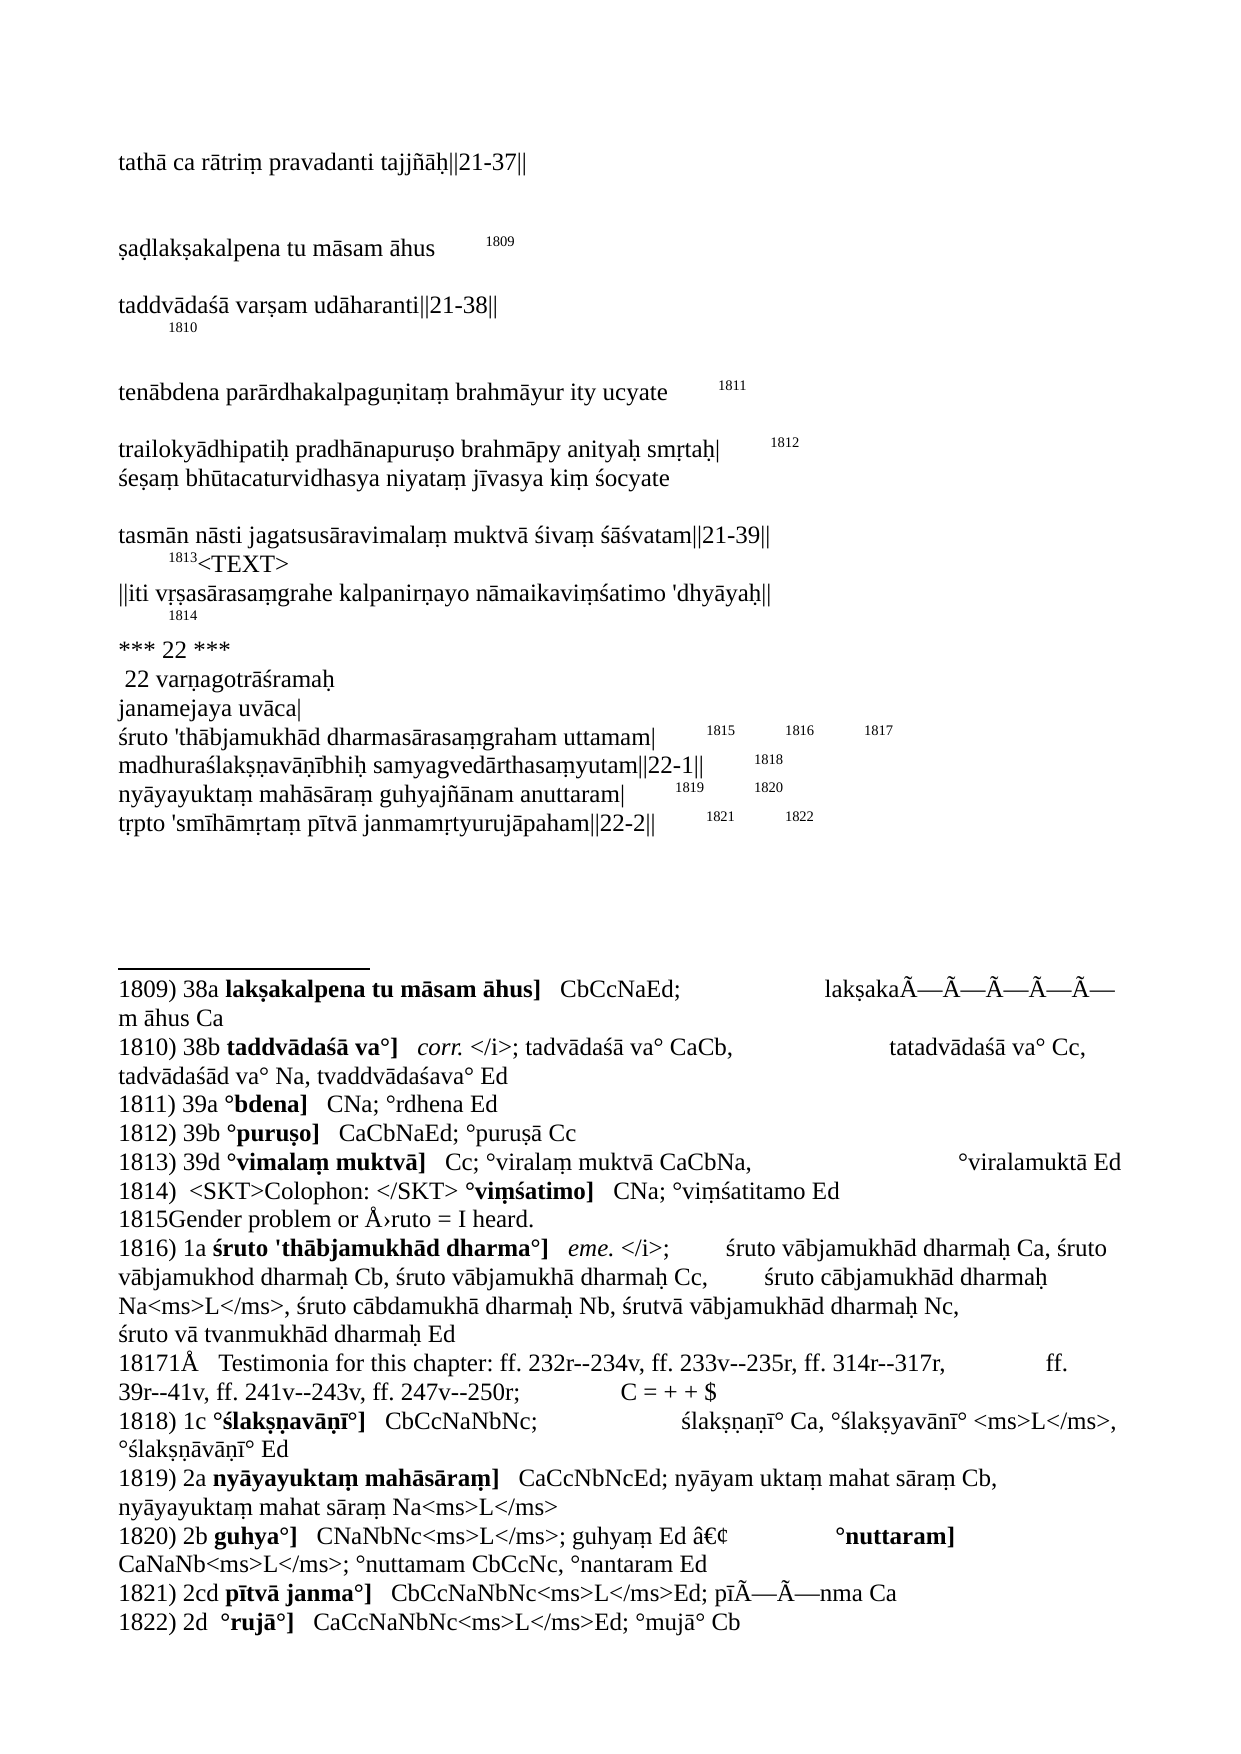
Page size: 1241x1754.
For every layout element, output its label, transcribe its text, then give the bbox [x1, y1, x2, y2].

text tṛpto 'smīhāmṛtaṃ pītvā janmamṛtyurujāpaham||22-2|| [118, 808, 1122, 837]
text tathā ca rātriṃ pravadanti tajjñāḥ||21-37|| [118, 147, 1122, 176]
text trailokyādhipatiḥ pradhānapuruṣo brahmāpy anityaḥ smṛtaḥ| [118, 434, 1122, 463]
text ) 38b taddvādaśā va°] corr. </i>; tadvādaśā va° CaCb, tatadvādaśā va° Cc, tadvādaśād va° Na, tvaddvādaśava° Ed [118, 1032, 1122, 1089]
text Gender problem or Å›ruto = I heard. [118, 1204, 1122, 1233]
text ) 2b guhya°] CNaNbNc<ms>L</ms>; guhyaṃ Ed â€¢ °nuttaram] CaNaNb<ms>L</ms>; °nuttamam CbCcNc, °nantaram Ed [118, 1521, 1122, 1578]
text ) 2a nyāyayuktaṃ mahāsāraṃ] CaCcNbNcEd; nyāyam uktaṃ mahat sāraṃ Cb, nyāyayuktaṃ mahat sāraṃ Na<ms>L</ms> [118, 1463, 1122, 1521]
text taddvādaśā varṣam udāharanti||21-38|| [118, 291, 1122, 319]
text tasmān nāsti jagatsusāravimalaṃ muktvā śivaṃ śāśvatam||21-39|| [118, 521, 1122, 549]
text ) 39a °bdena] CNa; °rdhena Ed [118, 1089, 1122, 1118]
text <TEXT> [118, 549, 1122, 578]
text nyāyayuktaṃ mahāsāraṃ guhyajñānam anuttaram| [118, 779, 1122, 808]
text ) 2d °rujā°] CaCcNaNbNc<ms>L</ms>Ed; °mujā° Cb [118, 1607, 1122, 1636]
text 22 varṇagotrāśramaḥ [118, 664, 1122, 693]
text śeṣaṃ bhūtacaturvidhasya niyataṃ jīvasya kiṃ śocyate [118, 463, 1122, 492]
text janamejaya uvāca| [118, 693, 1122, 722]
text ) 1a śruto 'thābjamukhād dharma°] eme. </i>; śruto vābjamukhād dharmaḥ Ca, śruto vābjamukhod dharmaḥ Cb, śruto vābjamukhā dharmaḥ Cc, śruto cābjamukhād dharmaḥ Na<ms>L</ms>, śruto cābdamukhā dharmaḥ Nb, śrutvā vābjamukhād dharmaḥ Nc, śruto vā tvanmukhād dharmaḥ Ed [118, 1233, 1122, 1348]
text *** 22 *** [118, 636, 1122, 664]
text ṣaḍlakṣakalpena tu māsam āhus [118, 233, 1122, 262]
text śruto 'thābjamukhād dharmasārasaṃgraham uttamam| [118, 722, 1122, 751]
text madhuraślakṣṇavāṇībhiḥ samyagvedārthasaṃyutam||22-1|| [118, 751, 1122, 779]
text ) 39b °puruṣo] CaCbNaEd; °puruṣā Cc [118, 1118, 1122, 1147]
text tenābdena parārdhakalpaguṇitaṃ brahmāyur ity ucyate [118, 377, 1122, 406]
text 1ÅTestimonia for this chapter: ff. 232r--234v, ff. 233v--235r, ff. 314r--317r, ff. 39r--41v, ff. 241v--243v, ff. 247v--250r; C = + + $ [118, 1348, 1122, 1406]
text ||iti vṛṣasārasaṃgrahe kalpanirṇayo nāmaikaviṃśatimo 'dhyāyaḥ|| [118, 578, 1122, 607]
text ) 38a lakṣakalpena tu māsam āhus] CbCcNaEd; lakṣakaÃ—Ã—Ã—Ã—Ã—m āhus Ca [118, 974, 1122, 1032]
text ) <SKT>Colophon: </SKT> °viṃśatimo] CNa; °viṃśatitamo Ed [118, 1176, 1122, 1204]
text ) 1c °ślakṣṇavāṇī°] CbCcNaNbNc; ślakṣṇaṇī° Ca, °ślakṣyavānī° <ms>L</ms>, °ślakṣṇāvāṇī° Ed [118, 1406, 1122, 1463]
text ) 39d °vimalaṃ muktvā] Cc; °viralaṃ muktvā CaCbNa, °viralamuktā Ed [118, 1147, 1122, 1176]
text ) 2cd pītvā janma°] CbCcNaNbNc<ms>L</ms>Ed; pīÃ—Ã—nma Ca [118, 1578, 1122, 1607]
